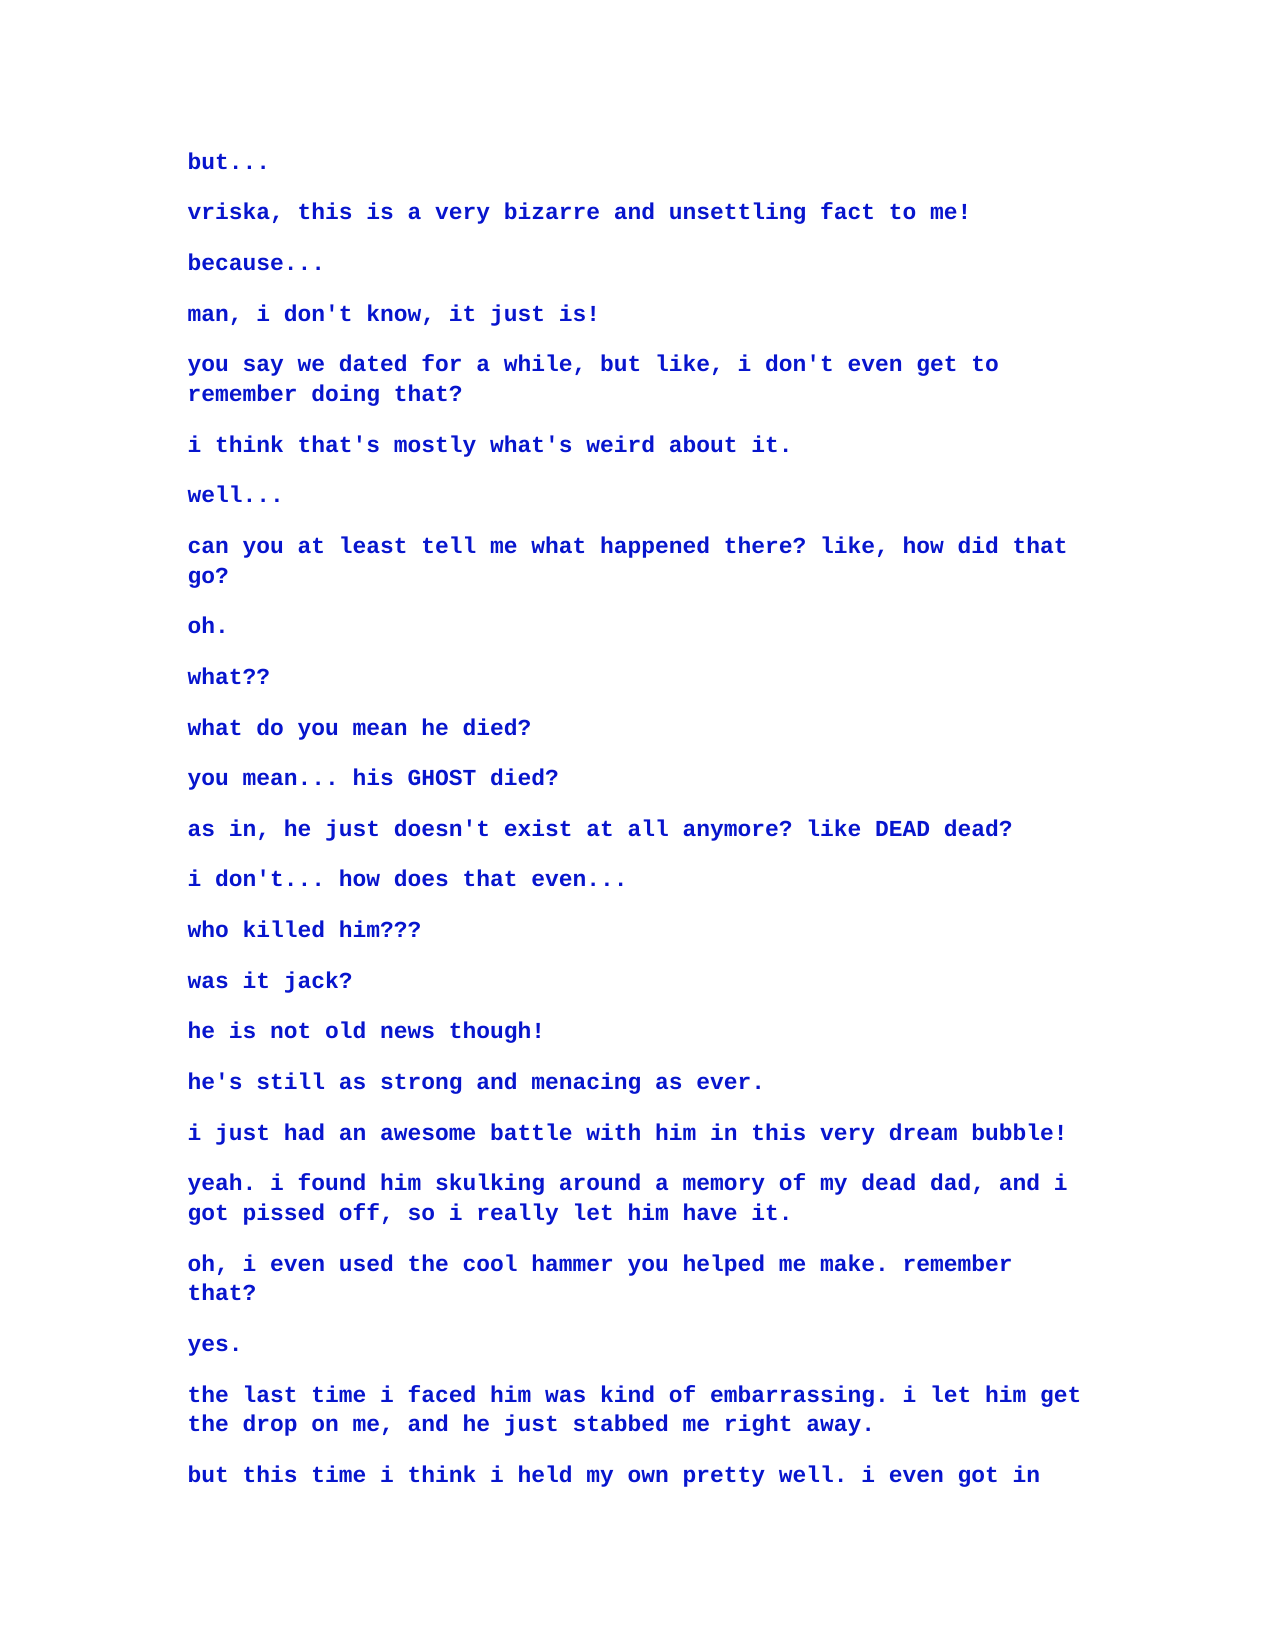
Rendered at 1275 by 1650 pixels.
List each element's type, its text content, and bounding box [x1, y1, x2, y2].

text oh. [187, 614, 1087, 641]
text he's still as strong and menacing as ever. [187, 1070, 1087, 1096]
text was it jack? [187, 969, 1087, 995]
text i just had an awesome battle with him in this very dream bubble! [187, 1121, 1087, 1147]
text i don't... how does that even... [187, 868, 1087, 894]
text i think that's mostly what's weird about it. [187, 433, 1087, 459]
text you mean... his GHOST died? [187, 766, 1087, 792]
text as in, he just doesn't exist at all anymore? like DEAD dead? [187, 817, 1087, 843]
text the last time i faced him was kind of embarrassing. i let him get the drop on me, and he just stabbed me right away. [187, 1383, 1087, 1439]
text oh, i even used the cool hammer you helped me make. remember that? [187, 1252, 1087, 1308]
text yes. [187, 1332, 1087, 1358]
text yeah. i found him skulking around a memory of my dead dad, and i got pissed off, so i really let him have it. [187, 1171, 1087, 1227]
text he is not old news though! [187, 1019, 1087, 1046]
text but... [187, 150, 1087, 176]
text who killed him??? [187, 918, 1087, 944]
text you say we dated for a while, but like, i don't even get to remember doing that? [187, 352, 1087, 408]
text well... [187, 483, 1087, 509]
text what?? [187, 665, 1087, 691]
text man, i don't know, it just is! [187, 302, 1087, 328]
text can you at least tell me what happened there? like, how did that go? [187, 534, 1087, 590]
text vriska, this is a very bizarre and unsettling fact to me! [187, 201, 1087, 227]
text what do you mean he died? [187, 716, 1087, 742]
text but this time i think i held my own pretty well. i even got in [187, 1463, 1087, 1489]
text because... [187, 251, 1087, 277]
